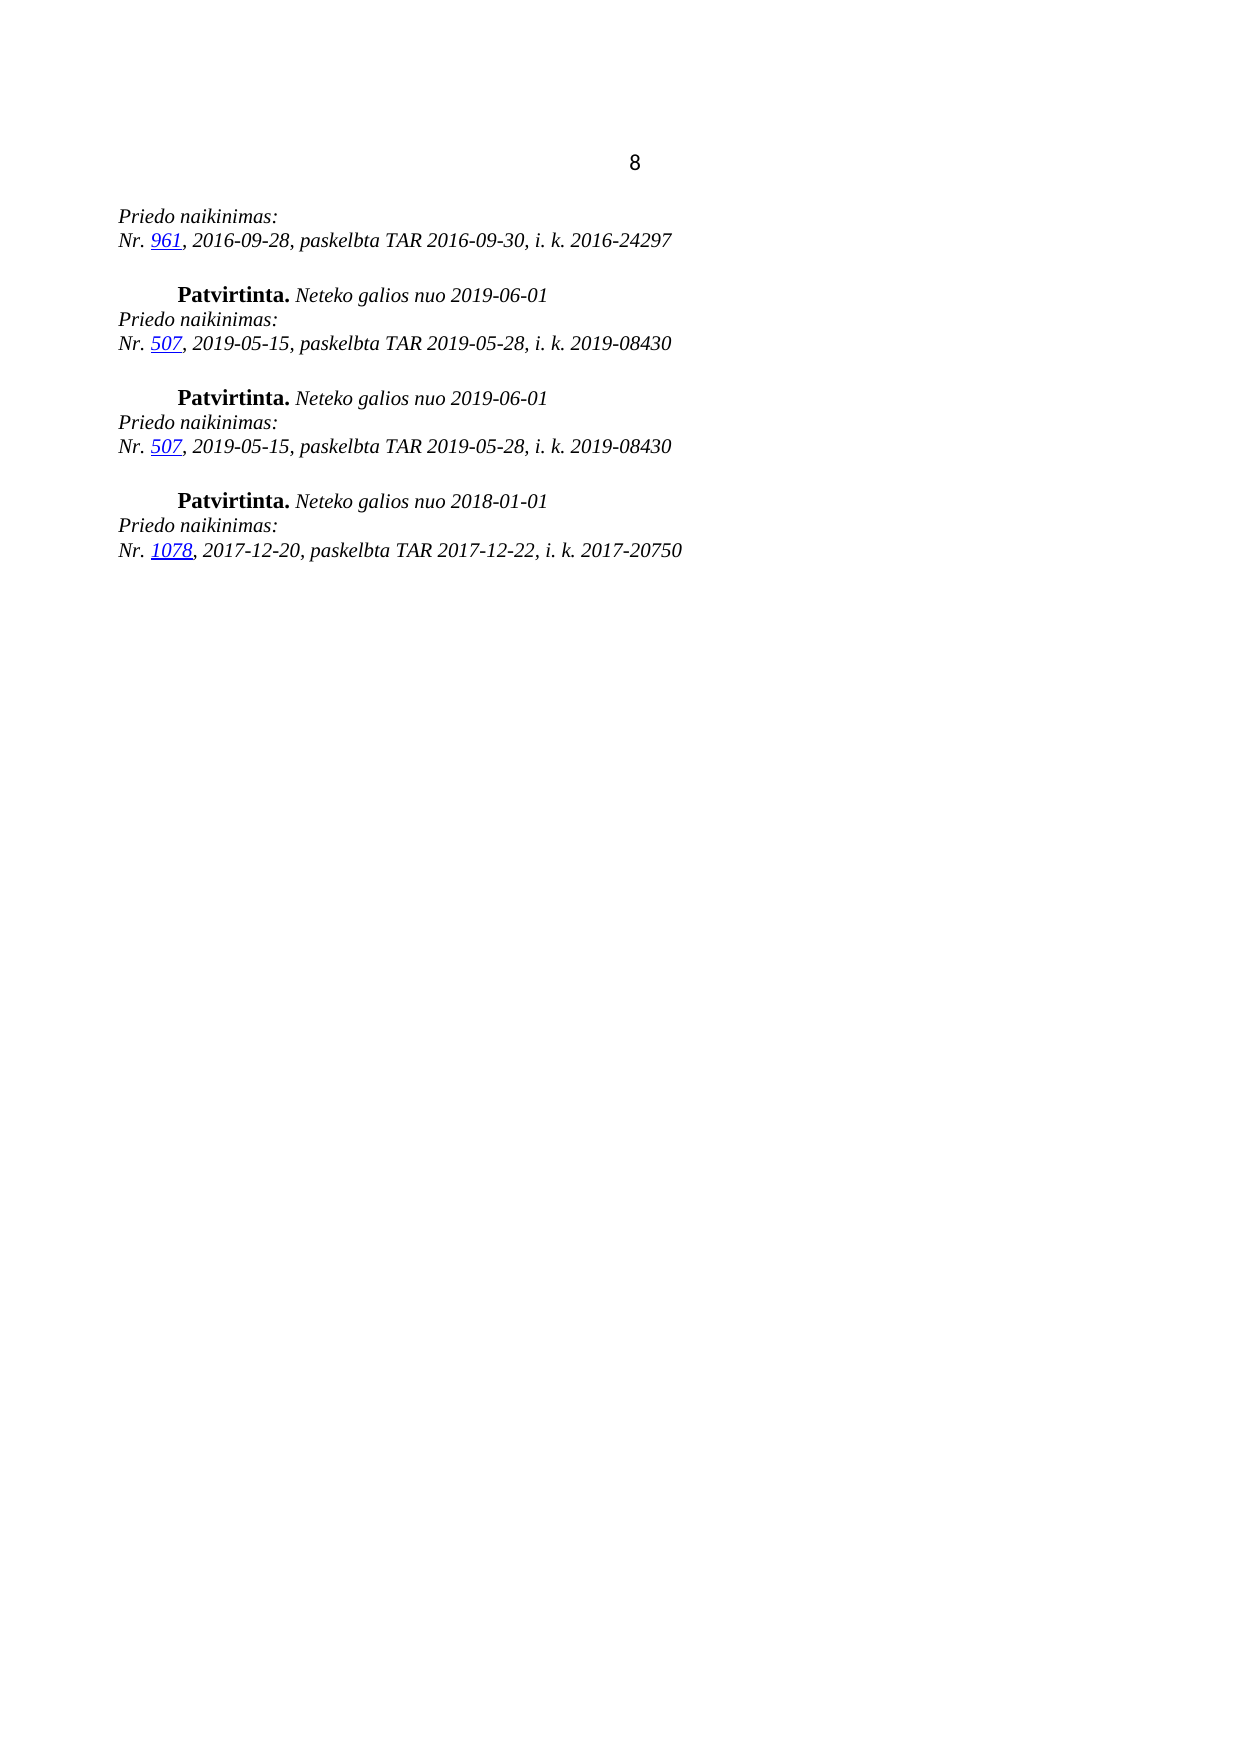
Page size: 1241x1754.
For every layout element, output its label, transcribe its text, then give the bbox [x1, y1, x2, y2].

text Priedo naikinimas: [118, 307, 1152, 331]
text Patvirtinta. Neteko galios nuo 2019-06-01 [118, 281, 1152, 307]
text Patvirtinta. Neteko galios nuo 2019-06-01 [118, 384, 1152, 410]
text Nr. 507, 2019-05-15, paskelbta TAR 2019-05-28, i. k. 2019-08430 [118, 331, 1152, 355]
text Priedo naikinimas: [118, 204, 1152, 228]
text Nr. 1078, 2017-12-20, paskelbta TAR 2017-12-22, i. k. 2017-20750 [118, 537, 1152, 562]
text Patvirtinta. Neteko galios nuo 2018-01-01 [118, 487, 1152, 513]
text Priedo naikinimas: [118, 513, 1152, 537]
text Nr. 961, 2016-09-28, paskelbta TAR 2016-09-30, i. k. 2016-24297 [118, 228, 1152, 252]
text Priedo naikinimas: [118, 410, 1152, 434]
text Nr. 507, 2019-05-15, paskelbta TAR 2019-05-28, i. k. 2019-08430 [118, 434, 1152, 458]
